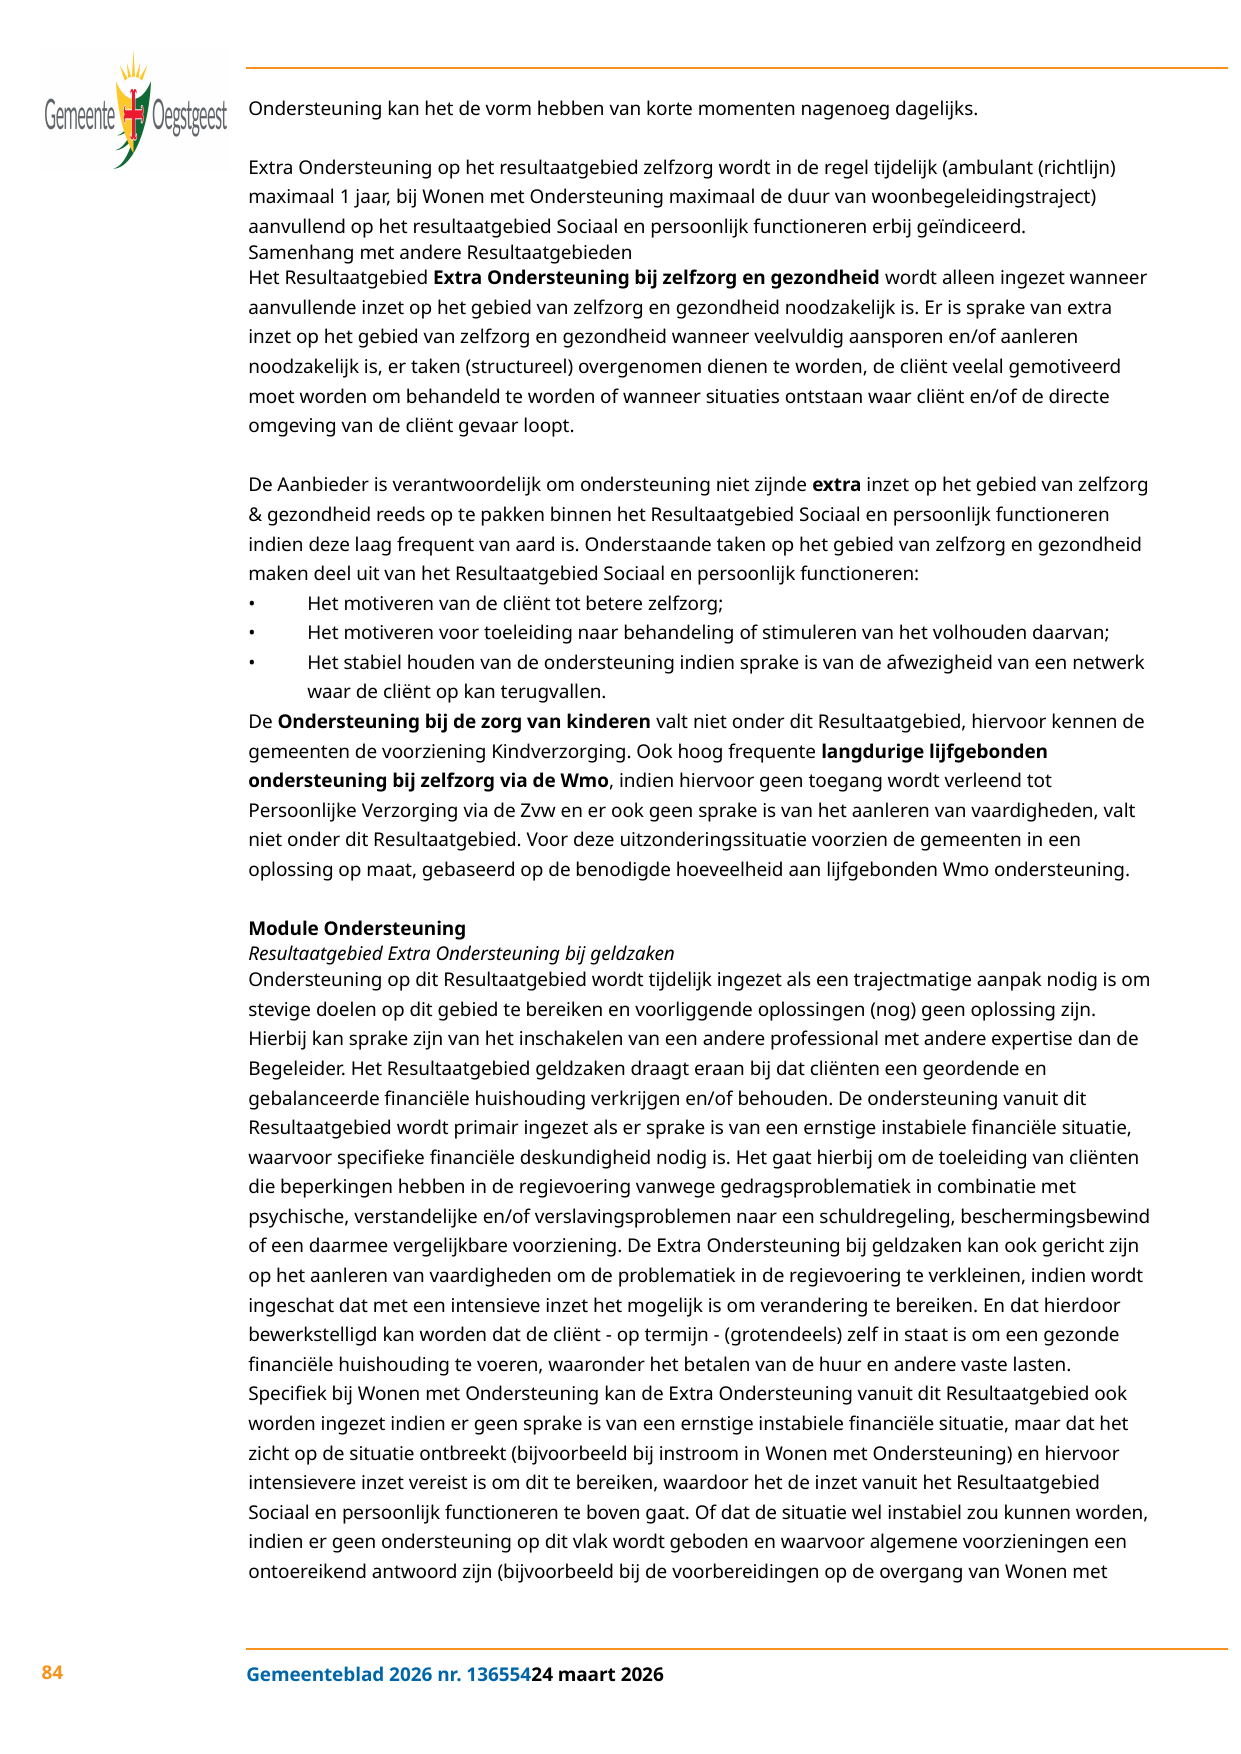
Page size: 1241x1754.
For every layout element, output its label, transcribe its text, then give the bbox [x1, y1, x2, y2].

table_cell Resultaatgebied Extra Ondersteuning bij geldzaken [248, 941, 1152, 966]
table_header Module Ondersteuning [248, 915, 1152, 941]
table_cell Ondersteuning kan het de vorm hebben van korte momenten nagenoeg dagelijks. Extra Ondersteuning op het resultaatgebied zelfzorg wordt in de regel tijdelijk (ambulant (richtlijn) maximaal 1 jaar, bij Wonen met Ondersteuning maximaal de duur van woonbegeleidingstraject) aanvullend op het resultaatgebied Sociaal en persoonlijk functioneren erbij geïndiceerd. [248, 95, 1152, 239]
table_cell Ondersteuning op dit Resultaatgebied wordt tijdelijk ingezet als een trajectmatige aanpak nodig is om stevige doelen op dit gebied te bereiken en voorliggende oplossingen (nog) geen oplossing zijn. Hierbij kan sprake zijn van het inschakelen van een andere professional met andere expertise dan de Begeleider. Het Resultaatgebied geldzaken draagt eraan bij dat cliënten een geordende en gebalanceerde financiële huishouding verkrijgen en/of behouden. De ondersteuning vanuit dit Resultaatgebied wordt primair ingezet als er sprake is van een ernstige instabiele financiële situatie, waarvoor specifieke financiële deskundigheid nodig is. Het gaat hierbij om de toeleiding van cliënten die beperkingen hebben in de regievoering vanwege gedragsproblematiek in combinatie met psychische, verstandelijke en/of verslavingsproblemen naar een schuldregeling, beschermingsbewind of een daarmee vergelijkbare voorziening. De Extra Ondersteuning bij geldzaken kan ook gericht zijn op het aanleren van vaardigheden om de problematiek in de regievoering te verkleinen, indien wordt ingeschat dat met een intensieve inzet het mogelijk is om verandering te bereiken. En dat hierdoor bewerkstelligd kan worden dat de cliënt - op termijn - (grotendeels) zelf in staat is om een gezonde financiële huishouding te voeren, waaronder het betalen van de huur en andere vaste lasten. Specifiek bij Wonen met Ondersteuning kan de Extra Ondersteuning vanuit dit Resultaatgebied ook worden ingezet indien er geen sprake is van een ernstige instabiele financiële situatie, maar dat het zicht op de situatie ontbreekt (bijvoorbeeld bij instroom in Wonen met Ondersteuning) en hiervoor intensievere inzet vereist is om dit te bereiken, waardoor het de inzet vanuit het Resultaatgebied Sociaal en persoonlijk functioneren te boven gaat. Of dat de situatie wel instabiel zou kunnen worden, indien er geen ondersteuning op dit vlak wordt geboden en waarvoor algemene voorzieningen een ontoereikend antwoord zijn (bijvoorbeeld bij de voorbereidingen op de overgang van Wonen met [248, 966, 1152, 1584]
table_cell Samenhang met andere Resultaatgebieden [248, 239, 1152, 264]
table_cell Het Resultaatgebied Extra Ondersteuning bij zelfzorg en gezondheid wordt alleen ingezet wanneer aanvullende inzet op het gebied van zelfzorg en gezondheid noodzakelijk is. Er is sprake van extra inzet op het gebied van zelfzorg en gezondheid wanneer veelvuldig aansporen en/of aanleren noodzakelijk is, er taken (structureel) overgenomen dienen te worden, de cliënt veelal gemotiveerd moet worden om behandeld te worden of wanneer situaties ontstaan waar cliënt en/of de directe omgeving van de cliënt gevaar loopt. De Aanbieder is verantwoordelijk om ondersteuning niet zijnde extra inzet op het gebied van zelfzorg & gezondheid reeds op te pakken binnen het Resultaatgebied Sociaal en persoonlijk functioneren indien deze laag frequent van aard is. Onderstaande taken op het gebied van zelfzorg en gezondheid maken deel uit van het Resultaatgebied Sociaal en persoonlijk functioneren: Het motiveren van de cliënt tot betere zelfzorg; Het motiveren voor toeleiding naar behandeling of stimuleren van het volhouden daarvan; Het stabiel houden van de ondersteuning indien sprake is van de afwezigheid van een netwerk waar de cliënt op kan terugvallen. De Ondersteuning bij de zorg van kinderen valt niet onder dit Resultaatgebied, hiervoor kennen de gemeenten de voorziening Kindverzorging. Ook hoog frequente langdurige lijfgebonden ondersteuning bij zelfzorg via de Wmo, indien hiervoor geen toegang wordt verleend tot Persoonlijke Verzorging via de Zvw en er ook geen sprake is van het aanleren van vaardigheden, valt niet onder dit Resultaatgebied. Voor deze uitzonderingssituatie voorzien de gemeenten in een oplossing op maat, gebaseerd op de benodigde hoeveelheid aan lijfgebonden Wmo ondersteuning. [248, 265, 1152, 882]
picture [41, 47, 231, 172]
